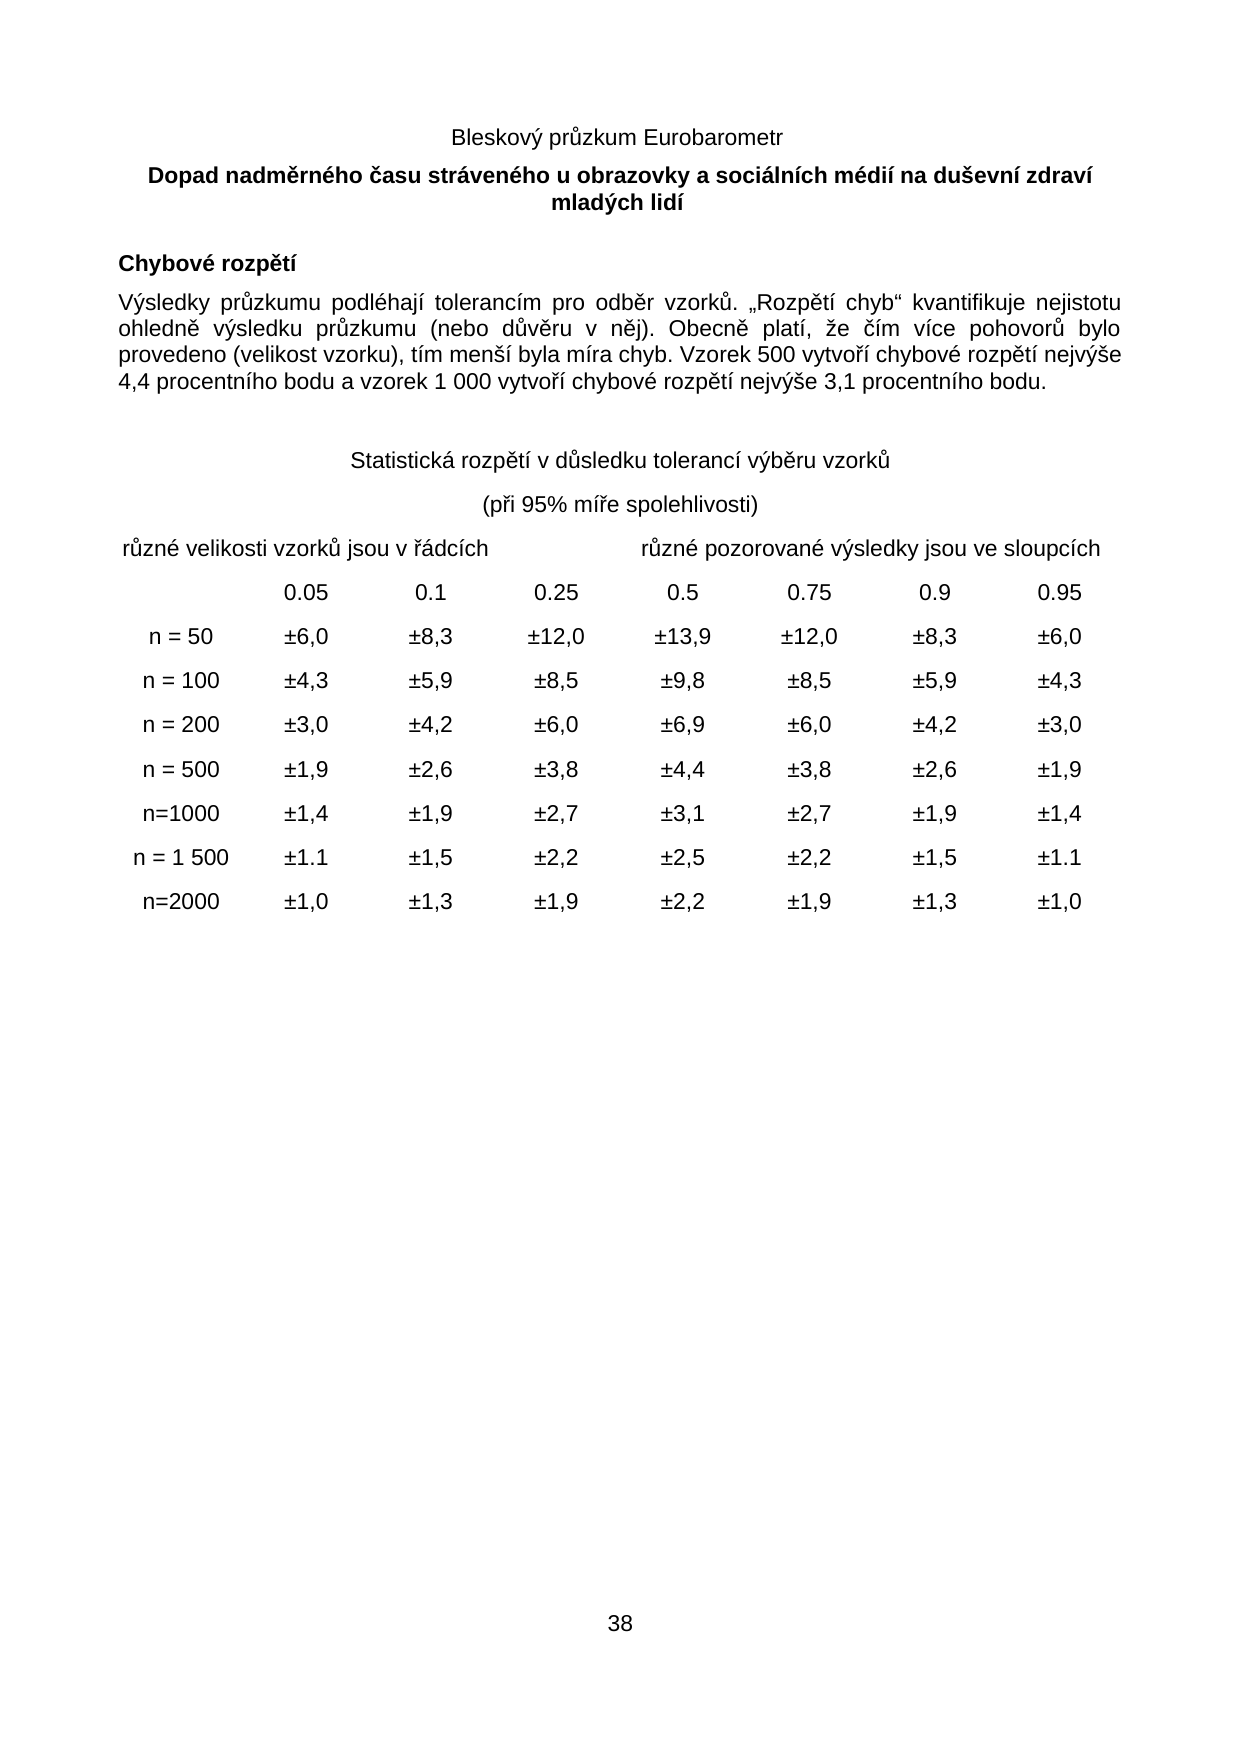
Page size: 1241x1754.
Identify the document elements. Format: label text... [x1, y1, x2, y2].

table_cell ±2,5 [619, 835, 746, 879]
table_cell 0,5 [619, 570, 746, 614]
table_cell ±8,3 [873, 615, 997, 658]
table_cell ±1,9 [997, 747, 1122, 791]
table_cell ±6,9 [619, 703, 746, 747]
text Chybové rozpětí [118, 250, 1122, 277]
table_cell ±3,0 [997, 703, 1122, 747]
table_cell různé velikosti vzorků jsou v řádcích [118, 526, 493, 570]
table_cell ±1.1 [997, 835, 1122, 879]
table_cell 0,05 [244, 570, 368, 614]
table_cell ±1,4 [244, 791, 368, 835]
table_cell ±9,8 [619, 659, 746, 703]
table_cell ±4,3 [997, 659, 1122, 703]
table_cell ±1,3 [368, 879, 493, 923]
table_cell ±5,9 [873, 659, 997, 703]
table_cell ±6,0 [244, 615, 368, 658]
table_cell ±1,0 [244, 879, 368, 923]
table_cell ±6,0 [746, 703, 872, 747]
table_cell ±1,4 [997, 791, 1122, 835]
table_cell n=1000 [118, 791, 244, 835]
table_cell ±1,9 [493, 879, 619, 923]
table_cell ±2,2 [746, 835, 872, 879]
table_cell ±6,0 [493, 703, 619, 747]
table_cell (při 95% míře spolehlivosti) [118, 482, 1122, 526]
table_cell ±12,0 [493, 615, 619, 658]
table_cell 0,1 [368, 570, 493, 614]
table_cell ±3,8 [493, 747, 619, 791]
table_cell ±4,2 [368, 703, 493, 747]
table_cell ±6,0 [997, 615, 1122, 658]
table_cell ±1.1 [244, 835, 368, 879]
table_cell ±2,7 [493, 791, 619, 835]
table_cell 0,95 [997, 570, 1122, 614]
table_cell ±2,6 [368, 747, 493, 791]
table_cell [118, 570, 244, 614]
table_cell ±4,2 [873, 703, 997, 747]
table_cell ±4,4 [619, 747, 746, 791]
table_header Statistická rozpětí v důsledku tolerancí výběru vzorků [118, 438, 1122, 482]
table_cell ±1,9 [873, 791, 997, 835]
table_cell ±12,0 [746, 615, 872, 658]
table_cell ±3,1 [619, 791, 746, 835]
table_cell n = 100 [118, 659, 244, 703]
table_cell ±8,3 [368, 615, 493, 658]
table_cell ±13,9 [619, 615, 746, 658]
table_cell ±2,7 [746, 791, 872, 835]
table_cell ±1,9 [746, 879, 872, 923]
table_cell různé pozorované výsledky jsou ve sloupcích [619, 526, 1122, 570]
table_cell n = 50 [118, 615, 244, 658]
table_cell ±4,3 [244, 659, 368, 703]
table_cell ±1,3 [873, 879, 997, 923]
table_cell 0,75 [746, 570, 872, 614]
table_cell ±1,0 [997, 879, 1122, 923]
text Výsledky průzkumu podléhají tolerancím pro odběr vzorků. „Rozpětí chyb“ kvantifikuje nejistotu ohledně výsledku průzkumu (nebo důvěru v něj). Obecně platí, že čím více pohovorů bylo provedeno (velikost vzorku), tím menší byla míra chyb. Vzorek 500 vytvoří chybové rozpětí nejvýše 4,4 procentního bodu a vzorek 1 000 vytvoří chybové rozpětí nejvýše 3,1 procentního bodu. [118, 289, 1122, 394]
table_cell ±1,5 [368, 835, 493, 879]
table_cell ±2,2 [493, 835, 619, 879]
table_cell ±5,9 [368, 659, 493, 703]
table_cell ±2,6 [873, 747, 997, 791]
table_cell ±8,5 [493, 659, 619, 703]
table_cell 0,25 [493, 570, 619, 614]
table_cell ±8,5 [746, 659, 872, 703]
table_cell ±1,9 [244, 747, 368, 791]
table_cell n = 500 [118, 747, 244, 791]
table_cell ±1,5 [873, 835, 997, 879]
table_cell n = 1 500 [118, 835, 244, 879]
table_cell [493, 526, 619, 570]
table_cell 0,9 [873, 570, 997, 614]
table_cell n = 200 [118, 703, 244, 747]
table_cell ±3,0 [244, 703, 368, 747]
table_cell ±2,2 [619, 879, 746, 923]
table_cell ±3,8 [746, 747, 872, 791]
table_cell n=2000 [118, 879, 244, 923]
table_cell ±1,9 [368, 791, 493, 835]
